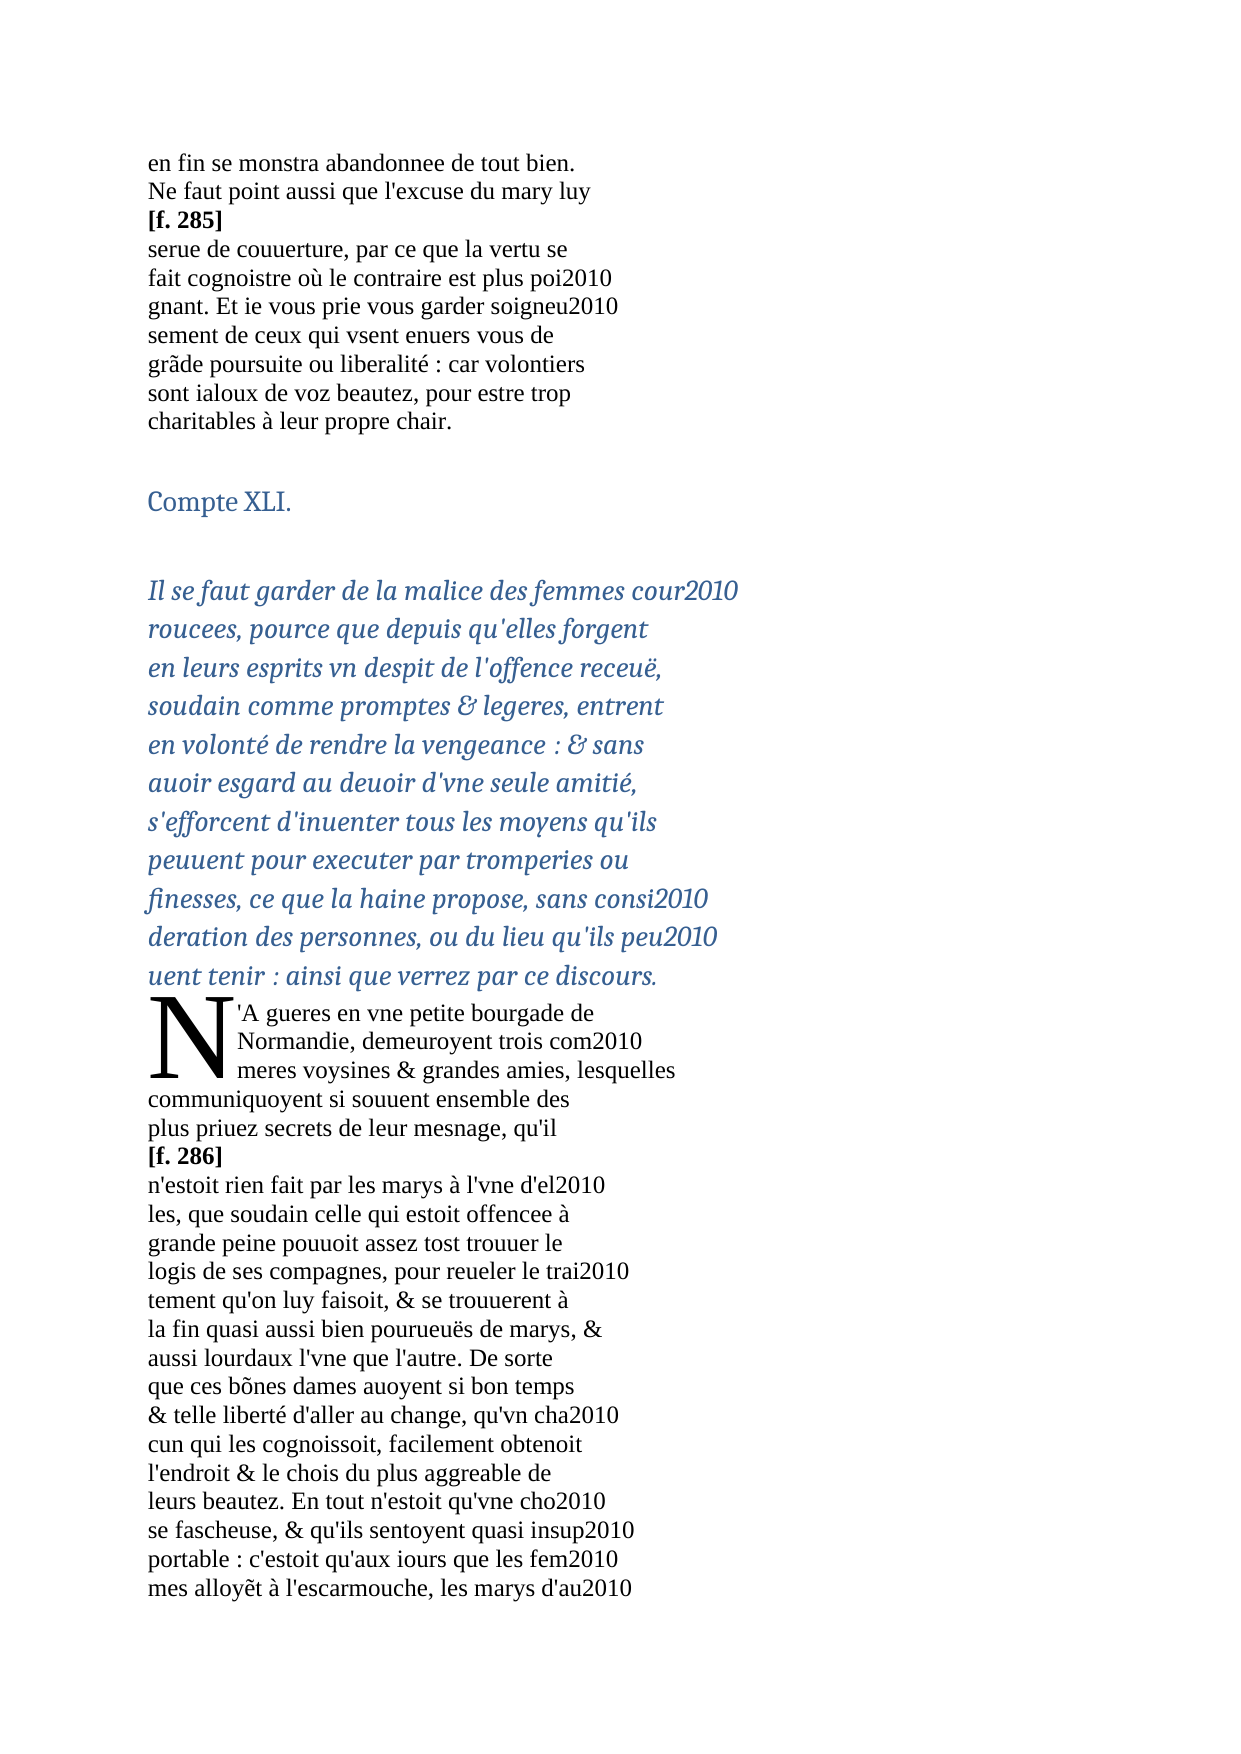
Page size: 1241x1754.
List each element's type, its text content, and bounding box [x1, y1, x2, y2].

subtitle Il se faut garder de la malice des femmes cour2010 roucees, pource que depuis qu'elles forgent en leurs esprits vn despit de l'offence receuë, soudain comme promptes & legeres, entrent en volonté de rendre la vengeance : & sans auoir esgard au deuoir d'vne seule amitié, s'efforcent d'inuenter tous les moyens qu'ils peuuent pour executer par tromperies ou finesses, ce que la haine propose, sans consi2010 deration des personnes, ou du lieu qu'ils peu2010 uent tenir : ainsi que verrez par ce discours. [148, 574, 1093, 993]
subtitle Compte XLI. [148, 485, 1093, 519]
text en fin se monstra abandonnee de tout bien. Ne faut point aussi que l'excuse du mary luy [f. 285] serue de couuerture, par ce que la vertu se fait cognoistre où le contraire est plus poi2010 gnant. Et ie vous prie vous garder soigneu2010 sement de ceux qui vsent enuers vous de grãde poursuite ou liberalité : car volontiers sont ialoux de voz beautez, pour estre trop charitables à leur propre chair. [148, 148, 1093, 435]
text N'A gueres en vne petite bourgade de Normandie, demeuroyent trois com2010 meres voysines & grandes amies, lesquelles communiquoyent si souuent ensemble des plus priuez secrets de leur mesnage, qu'il [f. 286] n'estoit rien fait par les marys à l'vne d'el2010 les, que soudain celle qui estoit offencee à grande peine pouuoit assez tost trouuer le logis de ses compagnes, pour reueler le trai2010 tement qu'on luy faisoit, & se trouuerent à la fin quasi aussi bien pourueuës de marys, & aussi lourdaux l'vne que l'autre. De sorte que ces bõnes dames auoyent si bon temps & telle liberté d'aller au change, qu'vn cha2010 cun qui les cognoissoit, facilement obtenoit l'endroit & le chois du plus aggreable de leurs beautez. En tout n'estoit qu'vne cho2010 se fascheuse, & qu'ils sentoyent quasi insup2010 portable : c'estoit qu'aux iours que les fem2010 mes alloyẽt à l'escarmouche, les marys d'au2010 [148, 998, 1093, 1601]
